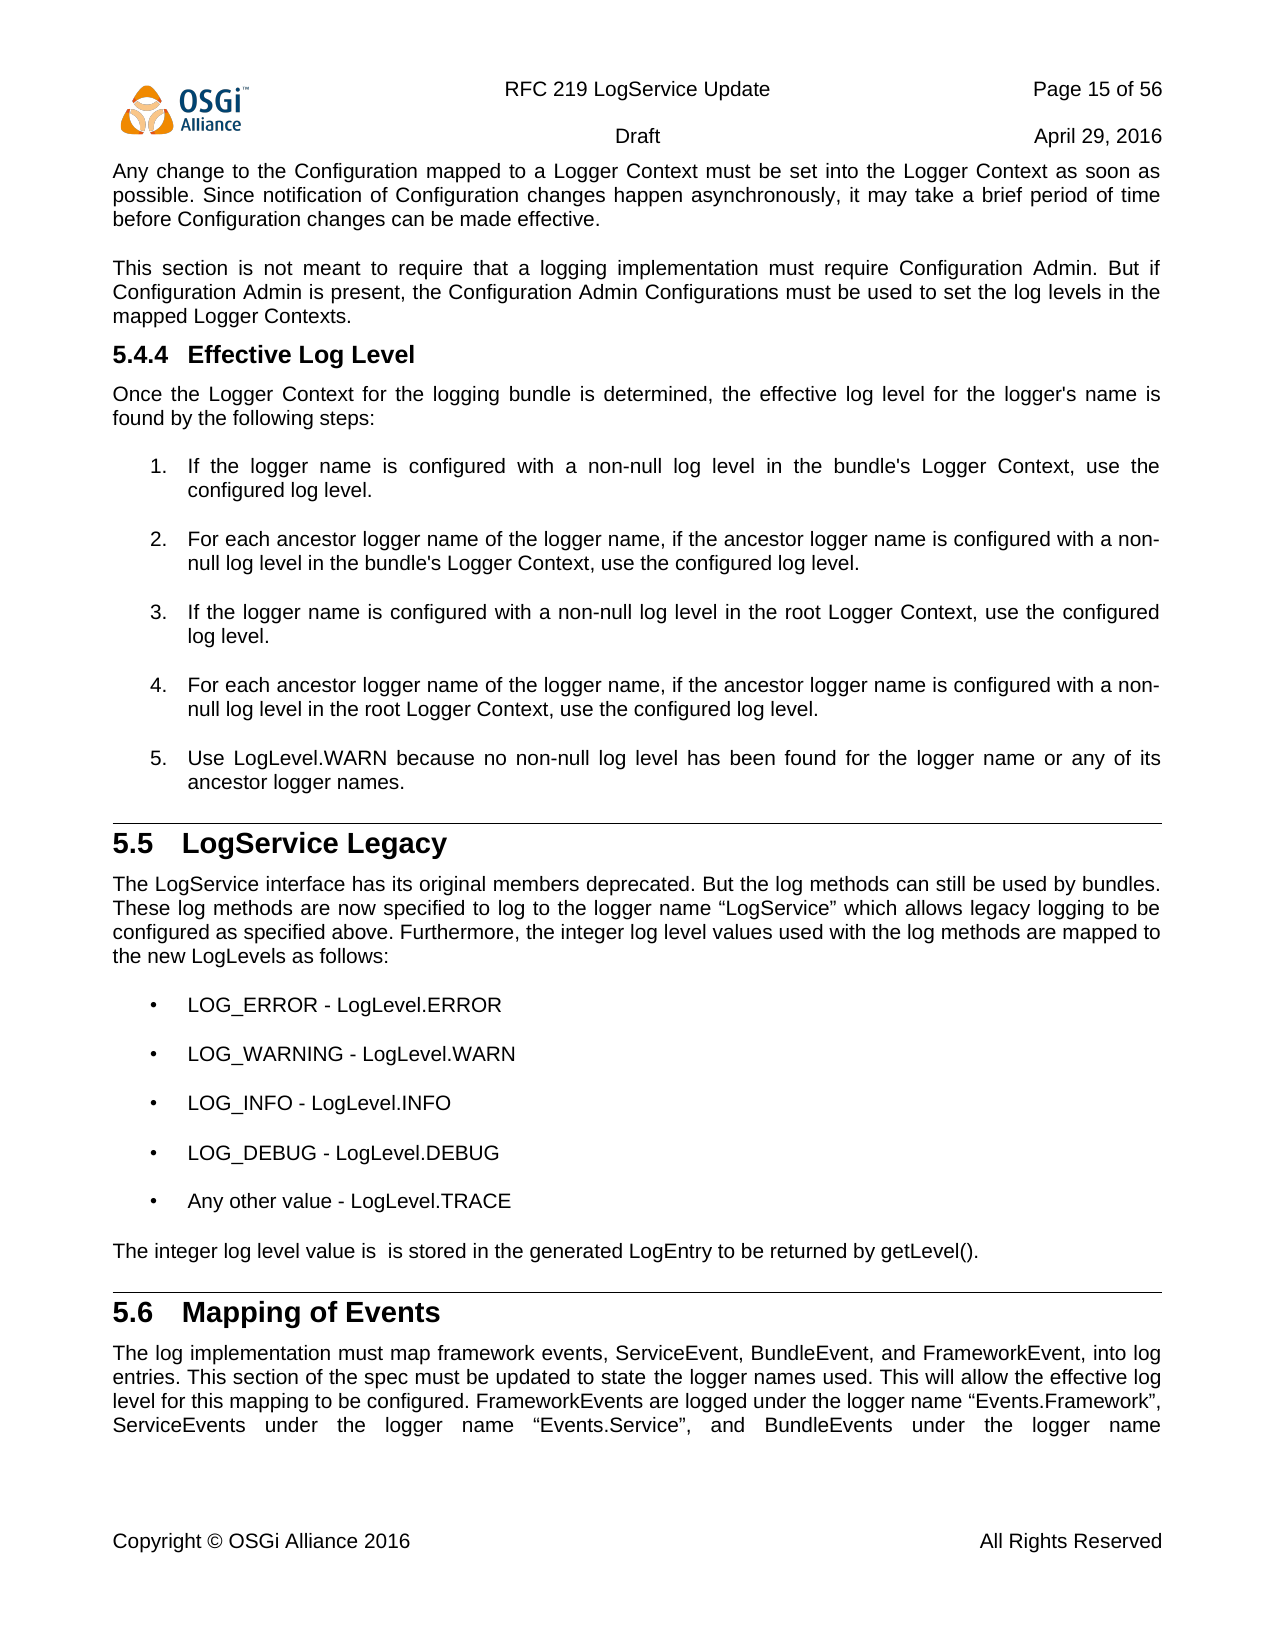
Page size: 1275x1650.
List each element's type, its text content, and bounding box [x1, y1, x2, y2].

list Any other value - LogLevel.TRACE [150, 1189, 1162, 1213]
list For each ancestor logger name of the logger name, if the ancestor logger name is configured with a non-null log level in the root Logger Context, use the configured log level. [150, 673, 1162, 721]
text Any change to the Configuration mapped to a Logger Context must be set into the Logger Context as soon as possible. Since notification of Configuration changes happen asynchronously, it may take a brief period of time before Configuration changes can be made effective. [112, 159, 1162, 231]
subtitle Effective Log Level [112, 340, 1162, 369]
list LOG_WARNING - LogLevel.WARN [150, 1042, 1162, 1066]
list LOG_INFO - LogLevel.INFO [150, 1091, 1162, 1115]
text Once the Logger Context for the logging bundle is determined, the effective log level for the logger's name is found by the following steps: [112, 381, 1162, 429]
text This section is not meant to require that a logging implementation must require Configuration Admin. But if Configuration Admin is present, the Configuration Admin Configurations must be used to set the log levels in the mapped Logger Contexts. [112, 256, 1162, 328]
text The integer log level value is is stored in the generated LogEntry to be returned by getLevel(). [112, 1238, 1162, 1262]
list For each ancestor logger name of the logger name, if the ancestor logger name is configured with a non-null log level in the bundle's Logger Context, use the configured log level. [150, 527, 1162, 575]
list Use LogLevel.WARN because no non-null log level has been found for the logger name or any of its ancestor logger names. [150, 746, 1162, 794]
list LOG_ERROR - LogLevel.ERROR [150, 993, 1162, 1017]
list If the logger name is configured with a non-null log level in the bundle's Logger Context, use the configured log level. [150, 454, 1162, 502]
picture [113, 78, 257, 142]
list If the logger name is configured with a non-null log level in the root Logger Context, use the configured log level. [150, 600, 1162, 648]
text The LogService interface has its original members deprecated. But the log methods can still be used by bundles. These log methods are now specified to log to the logger name “LogService” which allows legacy logging to be configured as specified above. Furthermore, the integer log level values used with the log methods are mapped to the new LogLevels as follows: [112, 872, 1162, 968]
text The log implementation must map framework events, ServiceEvent, BundleEvent, and FrameworkEvent, into log entries. This section of the spec must be updated to state the logger names used. This will allow the effective log level for this mapping to be configured. FrameworkEvents are logged under the logger name “Events.Framework”, ServiceEvents under the logger name “Events.Service”, and BundleEvents under the logger name [112, 1341, 1162, 1437]
subtitle Mapping of Events [112, 1293, 1162, 1328]
list LOG_DEBUG - LogLevel.DEBUG [150, 1140, 1162, 1164]
subtitle LogService Legacy [112, 824, 1162, 860]
